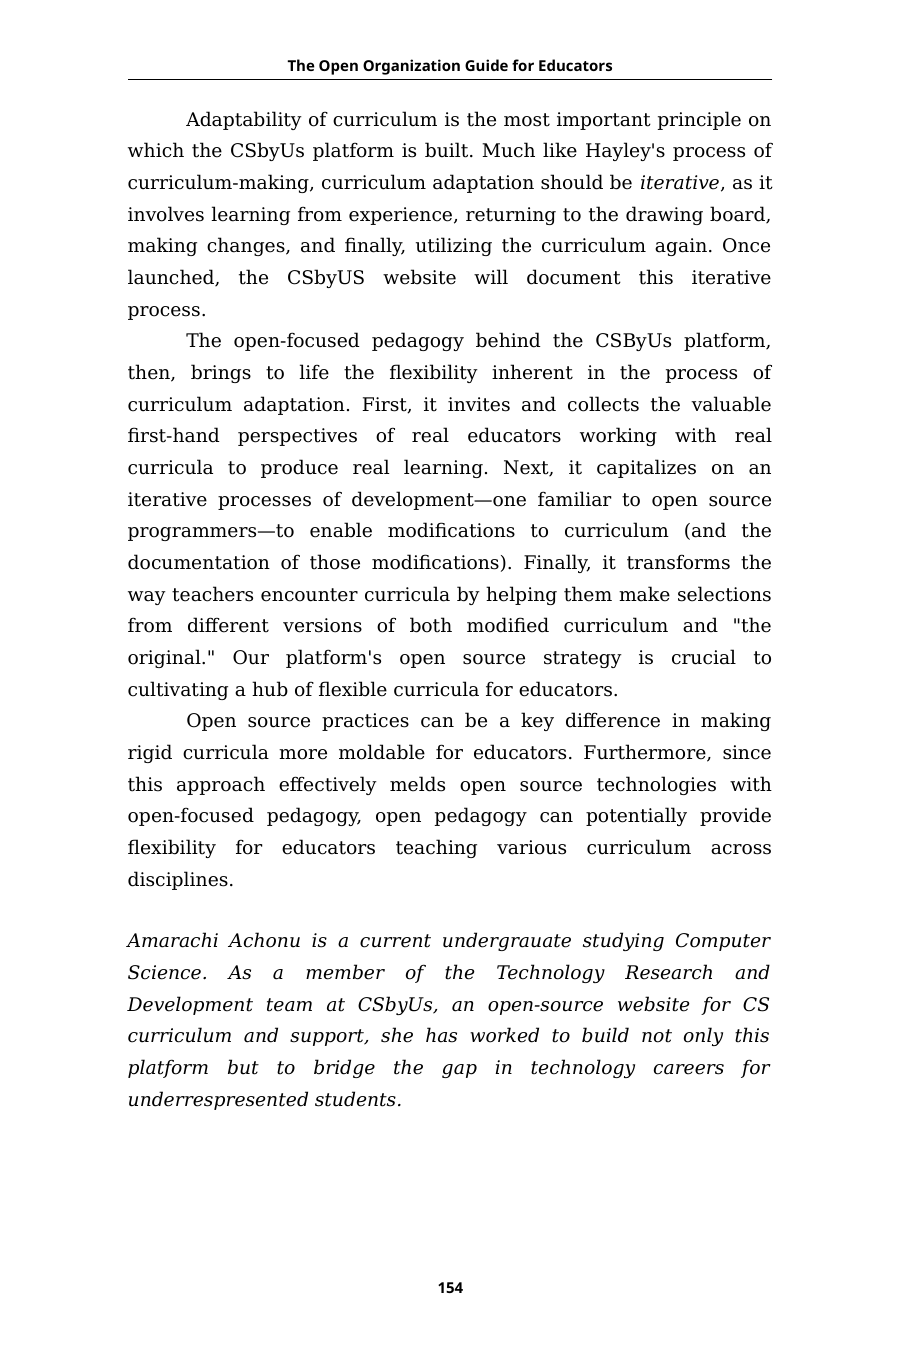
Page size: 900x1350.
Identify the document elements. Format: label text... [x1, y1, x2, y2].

text Amarachi Achonu is a current undergrauate studying Computer Science. As a member of the Technology Research and Development team at CSbyUs, an open-source website for CS curriculum and support, she has worked to build not only this platform but to bridge the gap in technology careers for underrespresented students. [127, 930, 772, 1111]
text Open source practices can be a key difference in making rigid curricula more moldable for educators. Furthermore, since this approach effectively melds open source technologies with open-focused pedagogy, open pedagogy can potentially provide flexibility for educators teaching various curriculum across disciplines. [127, 710, 772, 891]
text The open-focused pedagogy behind the CSByUs platform, then, brings to life the flexibility inherent in the process of curriculum adaptation. First, it invites and collects the valuable first-hand perspectives of real educators working with real curricula to produce real learning. Next, it capitalizes on an iterative processes of development—one familiar to open source programmers—to enable modifications to curriculum (and the documentation of those modifications). Finally, it transforms the way teachers encounter curricula by helping them make selections from different versions of both modified curriculum and "the original." Our platform's open source strategy is crucial to cultivating a hub of flexible curricula for educators. [127, 330, 772, 701]
text Adaptability of curriculum is the most important principle on which the CSbyUs platform is built. Much like Hayley's process of curriculum-making, curriculum adaptation should be iterative, as it involves learning from experience, returning to the drawing board, making changes, and finally, utilizing the curriculum again. Once launched, the CSbyUS website will document this iterative process. [127, 109, 772, 321]
